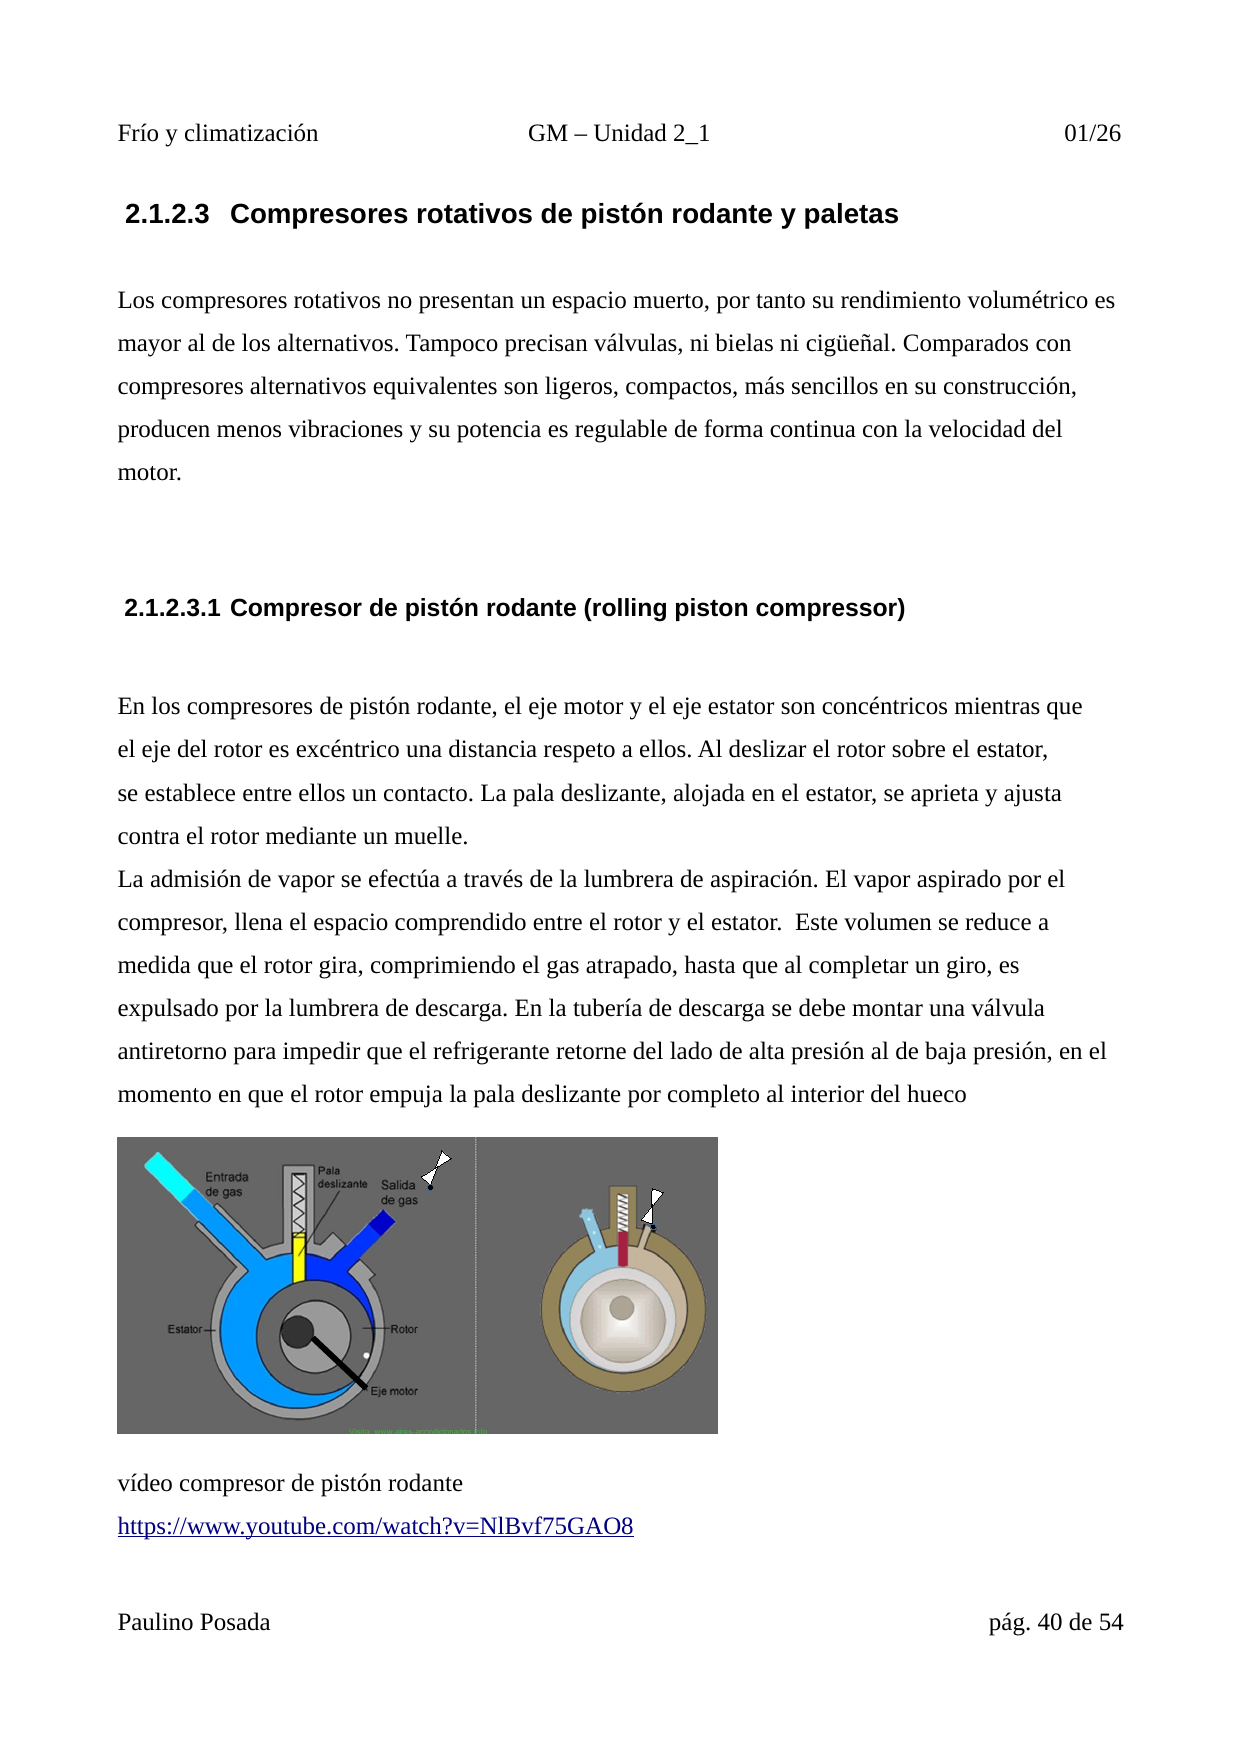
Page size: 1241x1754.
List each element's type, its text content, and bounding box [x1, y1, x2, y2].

text La admisión de vapor se efectúa a través de la lumbrera de aspiración. El vapor aspirado por el compresor, llena el espacio comprendido entre el rotor y el estator. Este volumen se reduce a medida que el rotor gira, comprimiendo el gas atrapado, hasta que al completar un giro, es expulsado por la lumbrera de descarga. En la tubería de descarga se debe montar una válvula antiretorno para impedir que el refrigerante retorne del lado de alta presión al de baja presión, en el momento en que el rotor empuja la pala deslizante por completo al interior del hueco [117, 864, 1123, 1108]
text https://www.youtube.com/watch?v=NlBvf75GAO8 [117, 1511, 1123, 1539]
text vídeo compresor de pistón rodante [117, 1468, 1123, 1496]
text se establece entre ellos un contacto. La pala deslizante, alojada en el estator, se aprieta y ajusta [117, 778, 1123, 806]
subtitle Compresor de pistón rodante (rolling piston compressor) [117, 593, 1123, 622]
text En los compresores de pistón rodante, el eje motor y el eje estator son concéntricos mientras que [117, 691, 1123, 720]
text contra el rotor mediante un muelle. [117, 821, 1123, 849]
text el eje del rotor es excéntrico una distancia respeto a ellos. Al deslizar el rotor sobre el estator, [117, 734, 1123, 763]
text Los compresores rotativos no presentan un espacio muerto, por tanto su rendimiento volumétrico es mayor al de los alternativos. Tampoco precisan válvulas, ni bielas ni cigüeñal. Comparados con compresores alternativos equivalentes son ligeros, compactos, más sencillos en su construcción, producen menos vibraciones y su potencia es regulable de forma continua con la velocidad del motor. [117, 285, 1123, 486]
subtitle Compresores rotativos de pistón rodante y paletas [117, 197, 1123, 229]
picture [117, 1137, 718, 1434]
